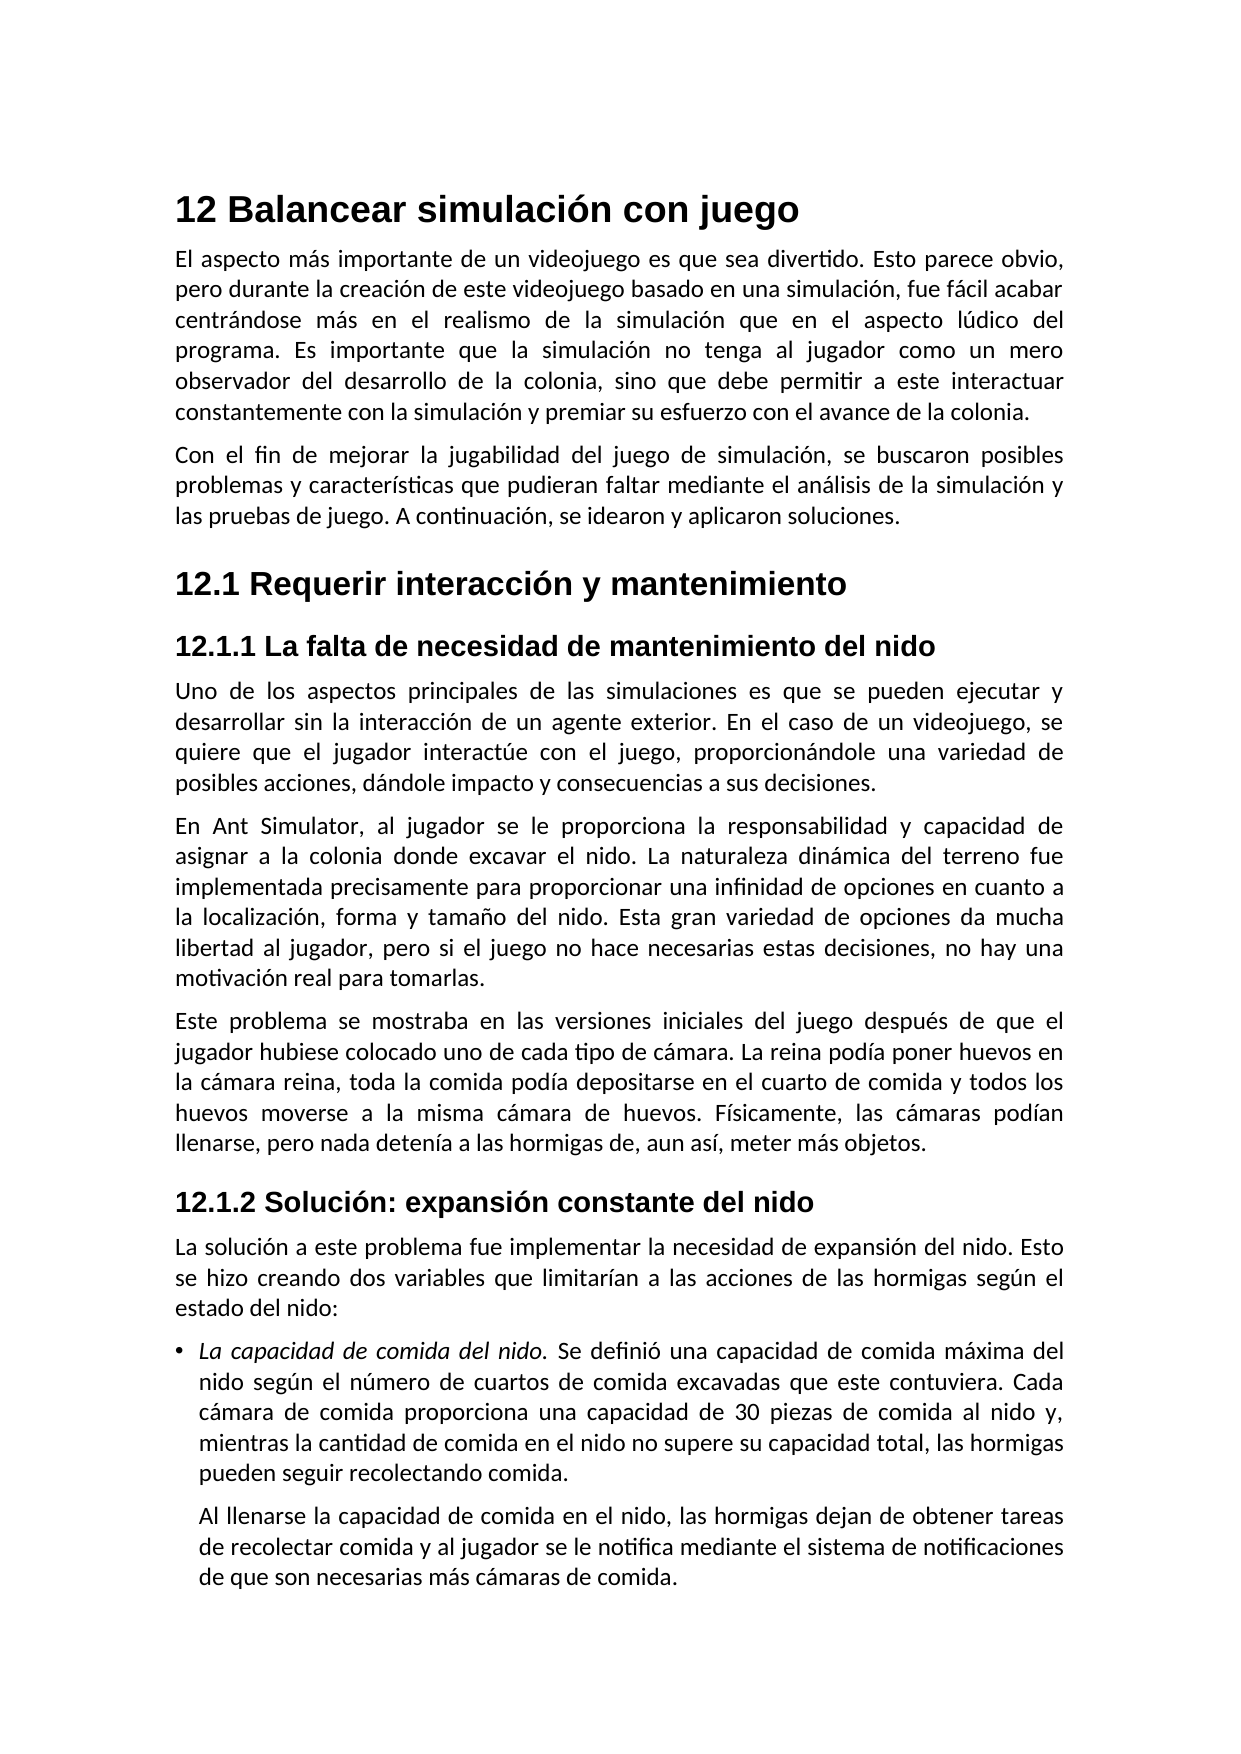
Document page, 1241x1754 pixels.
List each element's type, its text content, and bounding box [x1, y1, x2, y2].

list La capacidad de comida del nido. Se definió una capacidad de comida máxima del nido según el número de cuartos de comida excavadas que este contuviera. Cada cámara de comida proporciona una capacidad de 30 piezas de comida al nido y, mientras la cantidad de comida en el nido no supere su capacidad total, las hormigas pueden seguir recolectando comida. [175, 1335, 1065, 1488]
subtitle La falta de necesidad de mantenimiento del nido [175, 629, 1065, 663]
list Al llenarse la capacidad de comida en el nido, las hormigas dejan de obtener tareas de recolectar comida y al jugador se le notifica mediante el sistema de notificaciones de que son necesarias más cámaras de comida. [175, 1500, 1065, 1592]
subtitle Solución: expansión constante del nido [175, 1185, 1065, 1219]
text El aspecto más importante de un videojuego es que sea divertido. Esto parece obvio, pero durante la creación de este videojuego basado en una simulación, fue fácil acabar centrándose más en el realismo de la simulación que en el aspecto lúdico del programa. Es importante que la simulación no tenga al jugador como un mero observador del desarrollo de la colonia, sino que debe permitir a este interactuar constantemente con la simulación y premiar su esfuerzo con el avance de la colonia. [175, 243, 1065, 426]
text La solución a este problema fue implementar la necesidad de expansión del nido. Esto se hizo creando dos variables que limitarían a las acciones de las hormigas según el estado del nido: [175, 1231, 1065, 1323]
text Uno de los aspectos principales de las simulaciones es que se pueden ejecutar y desarrollar sin la interacción de un agente exterior. En el caso de un videojuego, se quiere que el jugador interactúe con el juego, proporcionándole una variedad de posibles acciones, dándole impacto y consecuencias a sus decisiones. [175, 675, 1065, 797]
text Con el fin de mejorar la jugabilidad del juego de simulación, se buscaron posibles problemas y características que pudieran faltar mediante el análisis de la simulación y las pruebas de juego. A continuación, se idearon y aplicaron soluciones. [175, 439, 1065, 530]
subtitle Requerir interacción y mantenimiento [175, 564, 1065, 602]
text Este problema se mostraba en las versiones iniciales del juego después de que el jugador hubiese colocado uno de cada tipo de cámara. La reina podía poner huevos en la cámara reina, toda la comida podía depositarse en el cuarto de comida y todos los huevos moverse a la misma cámara de huevos. Físicamente, las cámaras podían llenarse, pero nada detenía a las hormigas de, aun así, meter más objetos. [175, 1005, 1065, 1158]
subtitle Balancear simulación con juego [175, 187, 1065, 231]
text En Ant Simulator, al jugador se le proporciona la responsabilidad y capacidad de asignar a la colonia donde excavar el nido. La naturaleza dinámica del terreno fue implementada precisamente para proporcionar una infinidad de opciones en cuanto a la localización, forma y tamaño del nido. Esta gran variedad de opciones da mucha libertad al jugador, pero si el juego no hace necesarias estas decisiones, no hay una motivación real para tomarlas. [175, 810, 1065, 993]
